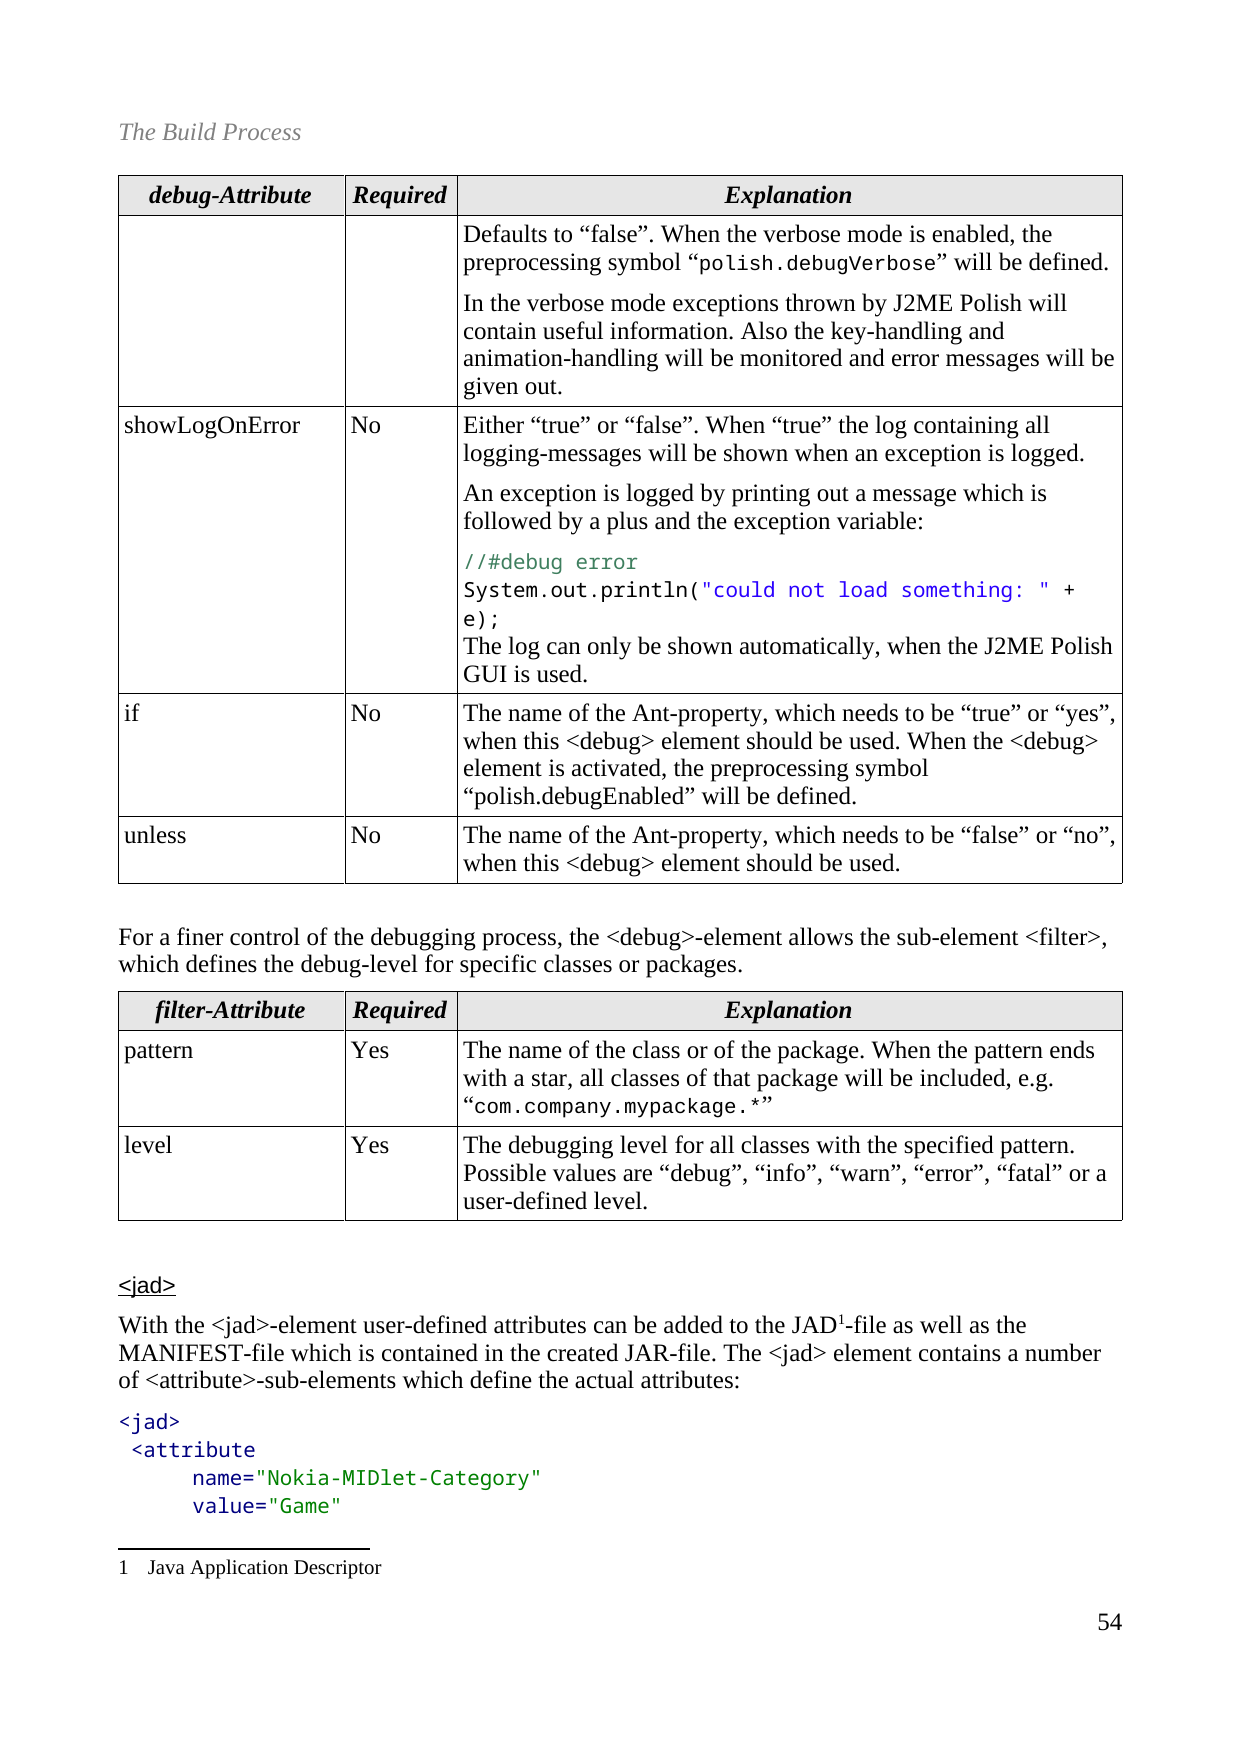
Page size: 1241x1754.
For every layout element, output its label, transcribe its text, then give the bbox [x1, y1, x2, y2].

table_cell level [119, 1127, 344, 1220]
table_cell No [346, 407, 457, 693]
table_cell The name of the Ant-property, which needs to be “false” or “no”, when this <debug> element should be used. [458, 817, 1122, 883]
table_cell if [119, 694, 344, 816]
table_cell [119, 216, 344, 406]
text <attribute [118, 1435, 1122, 1463]
subtitle <jad> [118, 1273, 1122, 1299]
table_header Required [346, 992, 457, 1030]
text name="Nokia-MIDlet-Category" [118, 1463, 1122, 1491]
table_cell The name of the class or of the package. When the pattern ends with a star, all classes of that package will be included, e.g. “com.company.mypackage.*” [458, 1031, 1122, 1126]
table_cell showLogOnError [119, 407, 344, 693]
table_cell No [346, 694, 457, 816]
table_cell Either “true” or “false”. When “true” the log containing all logging-messages will be shown when an exception is logged. An exception is logged by printing out a message which is followed by a plus and the exception variable: //#debug error System.out.println("could not load something: " + e); The log can only be shown automatically, when the J2ME Polish GUI is used. [458, 407, 1122, 693]
table_cell The name of the Ant-property, which needs to be “true” or “yes”, when this <debug> element should be used. When the <debug> element is activated, the preprocessing symbol “polish.debugEnabled” will be defined. [458, 694, 1122, 816]
table_cell pattern [119, 1031, 344, 1126]
text value="Game" [118, 1491, 1122, 1520]
table_header Required [346, 176, 457, 215]
table_cell Yes [346, 1127, 457, 1220]
text For a finer control of the debugging process, the <debug>-element allows the sub-element <filter>, which defines the debug-level for specific classes or packages. [118, 923, 1122, 978]
table_header debug-Attribute [119, 176, 344, 215]
table_header filter-Attribute [119, 992, 344, 1030]
table_cell unless [119, 817, 344, 883]
table_cell The debugging level for all classes with the specified pattern. Possible values are “debug”, “info”, “warn”, “error”, “fatal” or a user-defined level. [458, 1127, 1122, 1220]
table_cell Yes [346, 1031, 457, 1126]
table_header Explanation [458, 992, 1122, 1030]
text Java Application Descriptor [118, 1556, 1122, 1578]
table_cell [346, 216, 457, 406]
table_header Explanation [458, 176, 1122, 215]
table_cell Defaults to “false”. When the verbose mode is enabled, the preprocessing symbol “polish.debugVerbose” will be defined. In the verbose mode exceptions thrown by J2ME Polish will contain useful information. Also the key-handling and animation-handling will be monitored and error messages will be given out. [458, 216, 1122, 406]
text With the <jad>-element user-defined attributes can be added to the JAD-file as well as the MANIFEST-file which is contained in the created JAR-file. The <jad> element contains a number of <attribute>-sub-elements which define the actual attributes: [118, 1311, 1122, 1394]
table_cell No [346, 817, 457, 883]
text <jad> [118, 1407, 1122, 1435]
